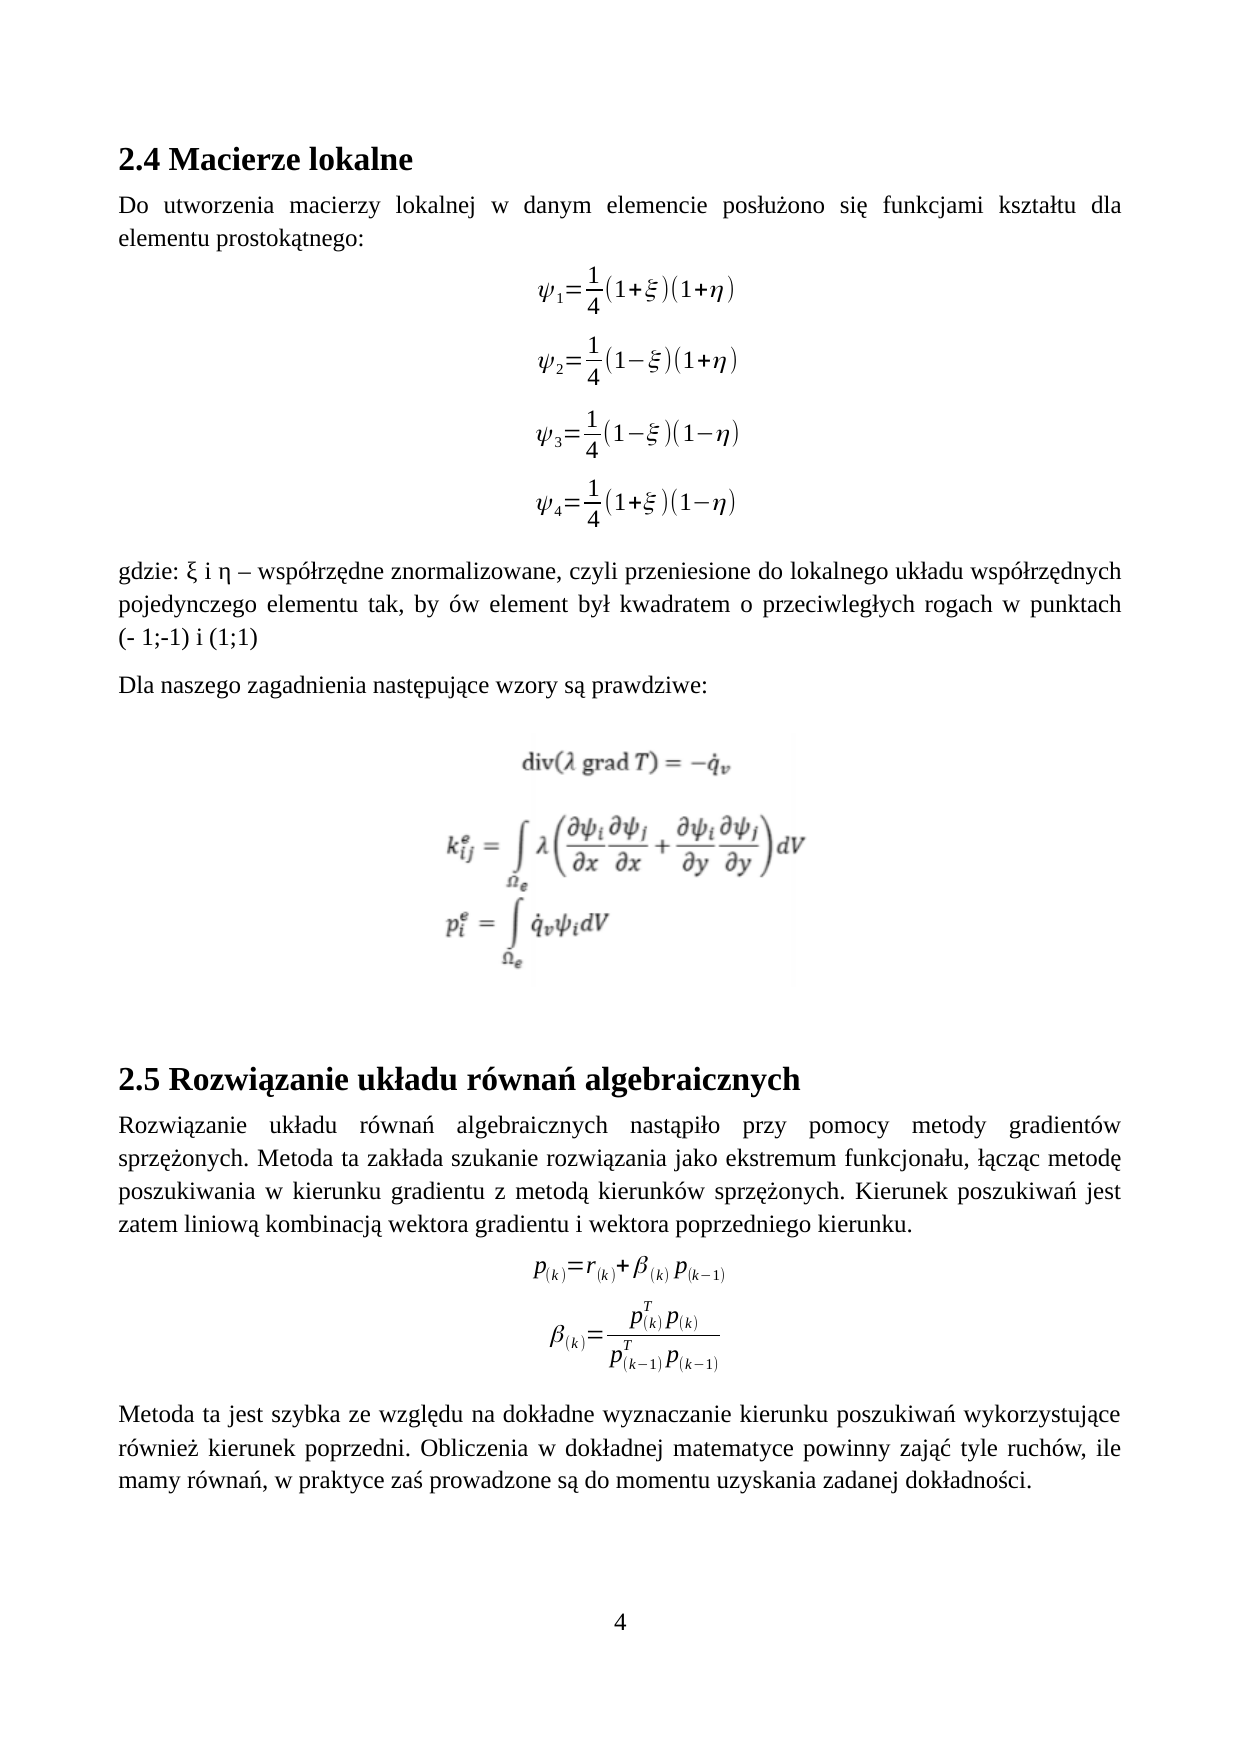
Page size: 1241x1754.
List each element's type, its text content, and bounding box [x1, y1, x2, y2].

text gdzie: ξ i η – współrzędne znormalizowane, czyli przeniesione do lokalnego układu współrzędnych pojedynczego elementu tak, by ów element był kwadratem o przeciwległych rogach w punktach (- 1;-1) i (1;1) [118, 556, 1122, 651]
text Dla naszego zagadnienia następujące wzory są prawdziwe: [118, 670, 1122, 699]
subtitle 2.4 Macierze lokalne [118, 139, 1122, 178]
text Do utworzenia macierzy lokalnej w danym elemencie posłużono się funkcjami kształtu dla elementu prostokątnego: [118, 190, 1122, 252]
picture [390, 733, 864, 987]
text Metoda ta jest szybka ze względu na dokładne wyznaczanie kierunku poszukiwań wykorzystujące również kierunek poprzedni. Obliczenia w dokładnej matematyce powinny zająć tyle ruchów, ile mamy równań, w praktyce zaś prowadzone są do momentu uzyskania zadanej dokładności. [118, 1399, 1122, 1494]
text Rozwiązanie układu równań algebraicznych nastąpiło przy pomocy metody gradientów sprzężonych. Metoda ta zakłada szukanie rozwiązania jako ekstremum funkcjonału, łącząc metodę poszukiwania w kierunku gradientu z metodą kierunków sprzężonych. Kierunek poszukiwań jest zatem liniową kombinacją wektora gradientu i wektora poprzedniego kierunku. [118, 1110, 1122, 1238]
subtitle 2.5 Rozwiązanie układu równań algebraicznych [118, 1059, 1122, 1098]
